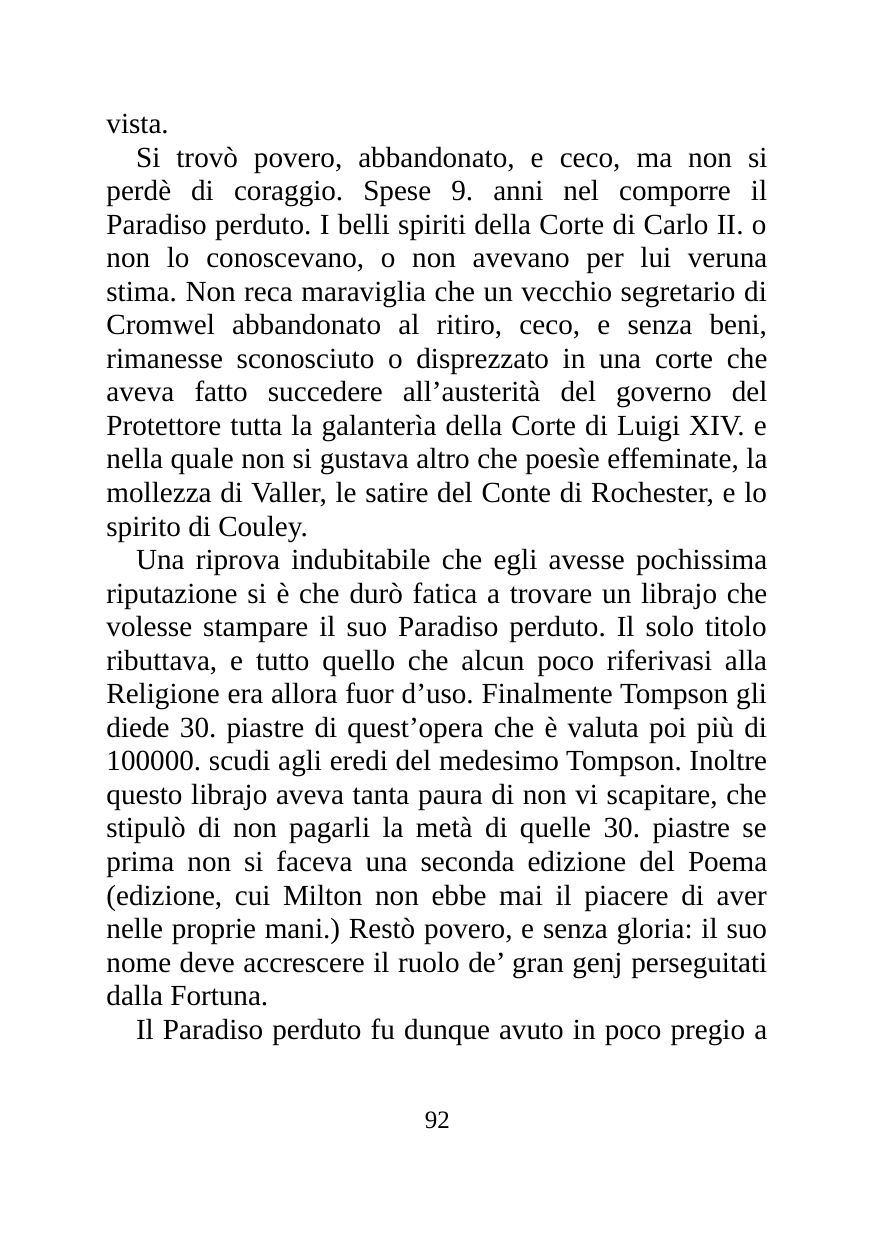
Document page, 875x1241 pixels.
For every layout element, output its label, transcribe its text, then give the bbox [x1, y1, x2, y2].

text Il Paradiso perduto fu dunque avuto in poco pregio a [106, 1012, 768, 1045]
text vista. [106, 106, 768, 140]
text Una riprova indubitabile che egli avesse pochissima riputazione si è che durò fatica a trovare un librajo che volesse stampare il suo Paradiso perduto. Il solo titolo ributtava, e tutto quello che alcun poco riferivasi alla Religione era allora fuor d’uso. Finalmente Tompson gli diede 30. piastre di quest’opera che è valuta poi più di 100000. scudi agli eredi del medesimo Tompson. Inoltre questo librajo aveva tanta paura di non vi scapitare, che stipulò di non pagarli la metà di quelle 30. piastre se prima non si faceva una seconda edizione del Poema (edizione, cui Milton non ebbe mai il piacere di aver nelle proprie mani.) Restò povero, e senza gloria: il suo nome deve accrescere il ruolo de’ gran genj perseguitati dalla Fortuna. [106, 542, 768, 1012]
text Si trovò povero, abbandonato, e ceco, ma non si perdè di coraggio. Spese 9. anni nel comporre il Paradiso perduto. I belli spiriti della Corte di Carlo II. o non lo conoscevano, o non avevano per lui veruna stima. Non reca maraviglia che un vecchio segretario di Cromwel abbandonato al ritiro, ceco, e senza beni, rimanesse sconosciuto o disprezzato in una corte che aveva fatto succedere all’austerità del governo del Protettore tutta la galanterìa della Corte di Luigi XIV. e nella quale non si gustava altro che poesìe effeminate, la mollezza di Valler, le satire del Conte di Rochester, e lo spirito di Couley. [106, 140, 768, 542]
